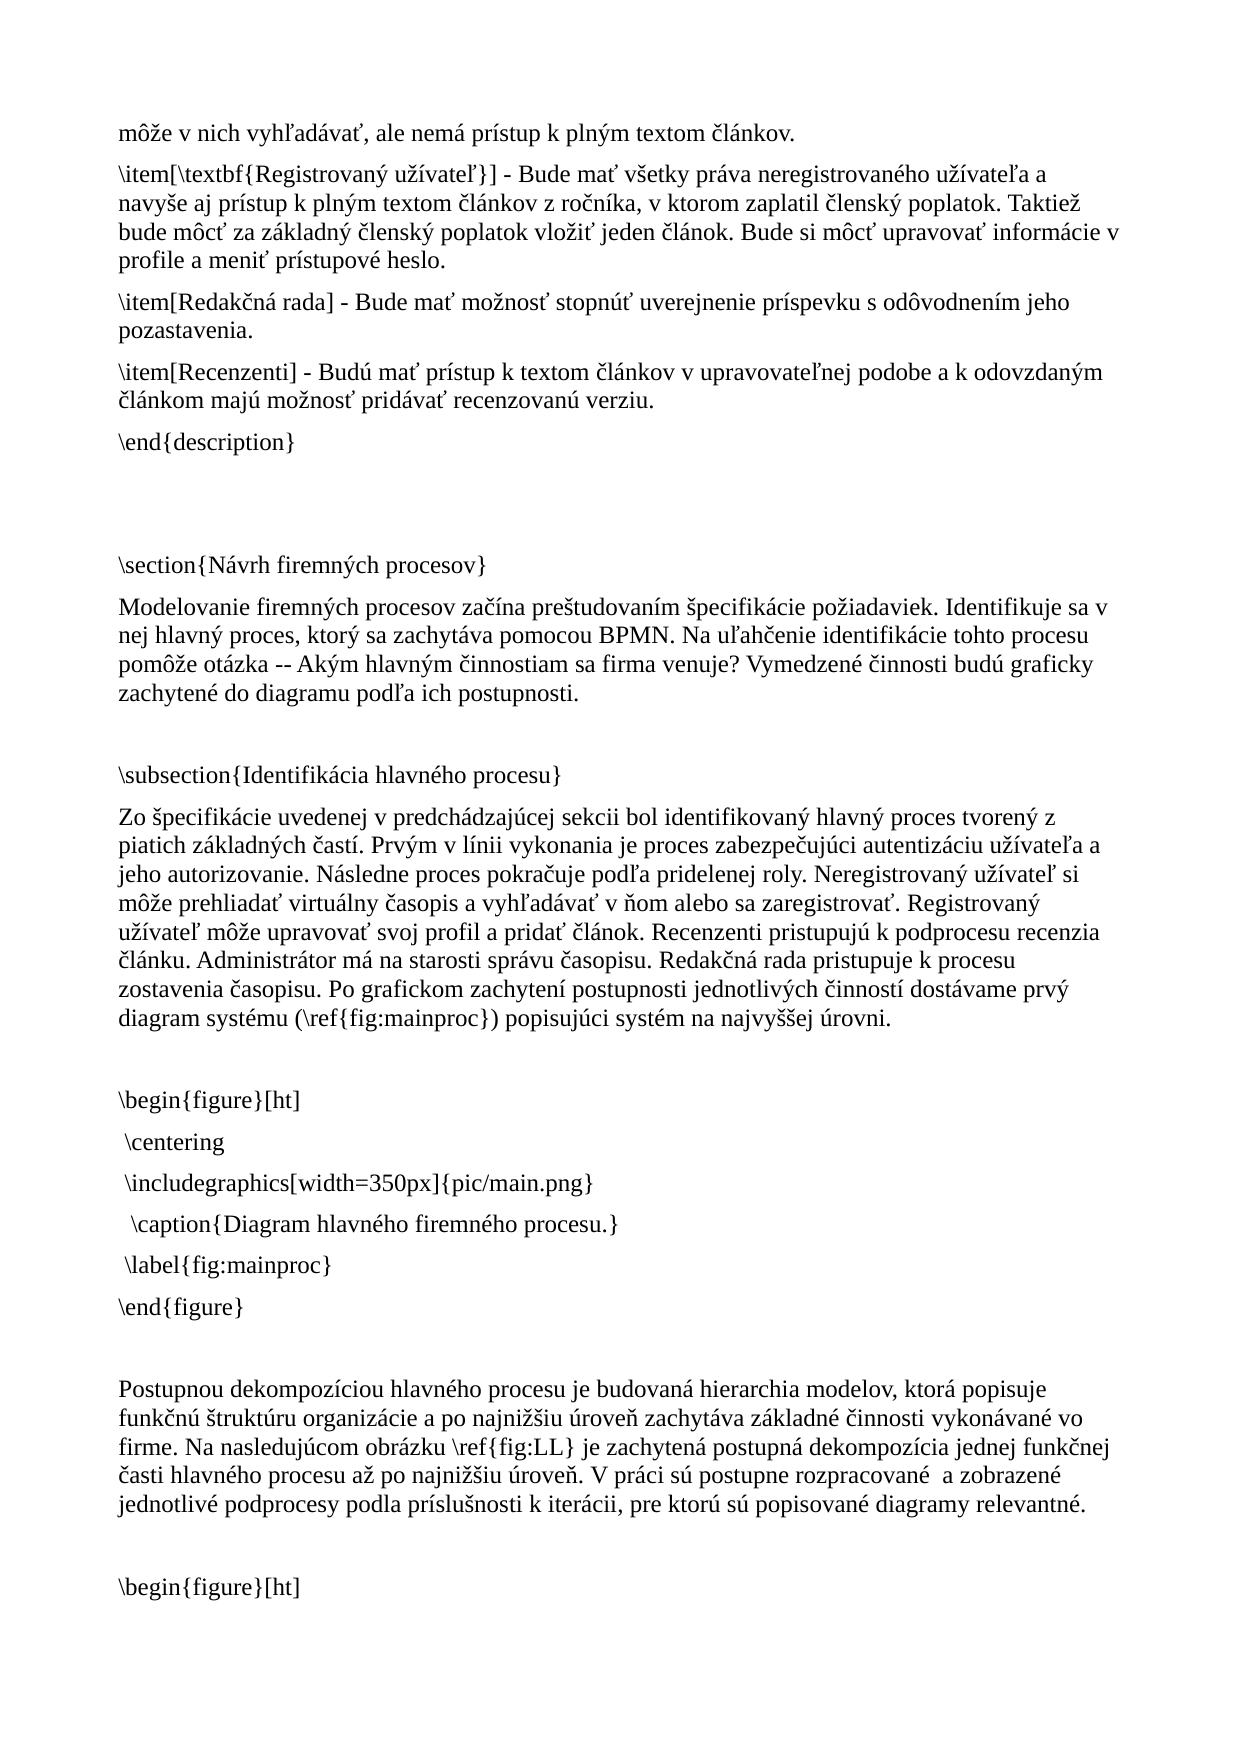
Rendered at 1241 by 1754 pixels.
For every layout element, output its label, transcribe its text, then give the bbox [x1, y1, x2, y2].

text \item[Redakčná rada] - Bude mať možnosť stopnúť uverejnenie príspevku s odôvodnením jeho pozastavenia. [118, 287, 1119, 344]
text Postupnou dekompozíciou hlavného procesu je budovaná hierarchia modelov, ktorá popisuje funkčnú štruktúru organizácie a po najnižšiu úroveň zachytáva základné činnosti vykonávané vo firme. Na nasledujúcom obrázku \ref{fig:LL} je zachytená postupná dekompozícia jednej funkčnej časti hlavného procesu až po najnižšiu úroveň. V práci sú postupne rozpracované a zobrazené jednotlivé podprocesy podla príslušnosti k iterácii, pre ktorú sú popisované diagramy relevantné. [118, 1374, 1119, 1518]
text \caption{Diagram hlavného firemného procesu.} [118, 1209, 1119, 1238]
text \begin{figure}[ht] [118, 1572, 1119, 1601]
text \item[Recenzenti] - Budú mať prístup k textom článkov v upravovateľnej podobe a k odovzdaným článkom majú možnosť pridávať recenzovanú verziu. [118, 357, 1119, 414]
text \end{description} [118, 427, 1119, 456]
text môže v nich vyhľadávať, ale nemá prístup k plným textom článkov. [118, 118, 1119, 147]
text \centering [118, 1127, 1119, 1156]
text \subsection{Identifikácia hlavného procesu} [118, 761, 1119, 789]
text Modelovanie firemných procesov začína preštudovaním špecifikácie požiadaviek. Identifikuje sa v nej hlavný proces, ktorý sa zachytáva pomocou BPMN. Na uľahčenie identifikácie tohto procesu pomôže otázka -- Akým hlavným činnostiam sa firma venuje? Vymedzené činnosti budú graficky zachytené do diagramu podľa ich postupnosti. [118, 592, 1119, 707]
text \item[\textbf{Registrovaný užívateľ}] - Bude mať všetky práva neregistrovaného užívateľa a navyše aj prístup k plným textom článkov z ročníka, v ktorom zaplatil členský poplatok. Taktiež bude môcť za základný členský poplatok vložiť jeden článok. Bude si môcť upravovať informácie v profile a meniť prístupové heslo. [118, 159, 1119, 274]
text \end{figure} [118, 1292, 1119, 1321]
text \includegraphics[width=350px]{pic/main.png} [118, 1168, 1119, 1197]
text \label{fig:mainproc} [118, 1251, 1119, 1279]
text Zo špecifikácie uvedenej v predchádzajúcej sekcii bol identifikovaný hlavný proces tvorený z piatich základných častí. Prvým v línii vykonania je proces zabezpečujúci autentizáciu užívateľa a jeho autorizovanie. Následne proces pokračuje podľa pridelenej roly. Neregistrovaný užívateľ si môže prehliadať virtuálny časopis a vyhľadávať v ňom alebo sa zaregistrovať. Registrovaný užívateľ môže upravovať svoj profil a pridať článok. Recenzenti pristupujú k podprocesu recenzia článku. Administrátor má na starosti správu časopisu. Redakčná rada pristupuje k procesu zostavenia časopisu. Po grafickom zachytení postupnosti jednotlivých činností dostávame prvý diagram systému (\ref{fig:mainproc}) popisujúci systém na najvyššej úrovni. [118, 802, 1119, 1032]
text \section{Návrh firemných procesov} [118, 551, 1119, 579]
text \begin{figure}[ht] [118, 1086, 1119, 1114]
